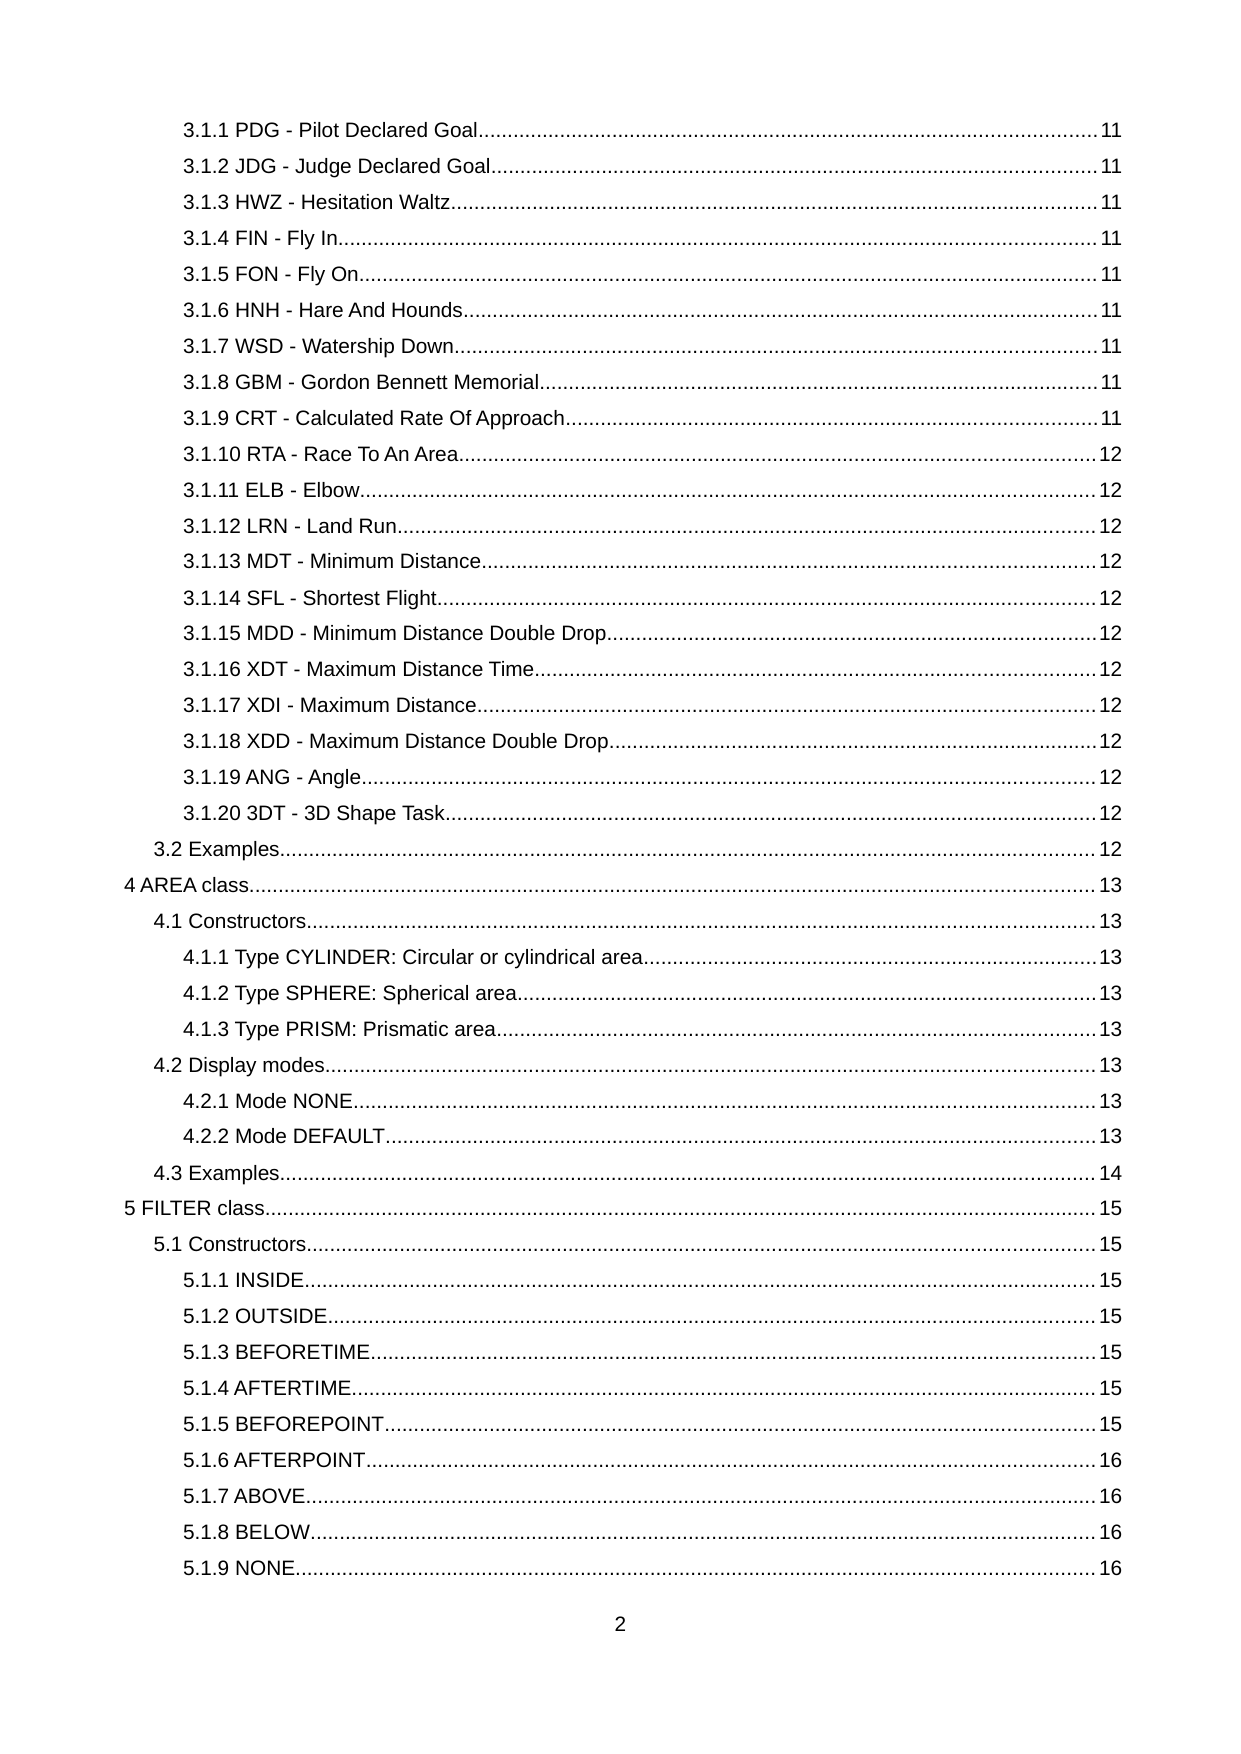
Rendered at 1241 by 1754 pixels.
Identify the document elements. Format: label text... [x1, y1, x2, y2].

text 3.1.17 XDI - Maximum Distance 12 [177, 693, 1122, 717]
text 3.1.4 FIN - Fly In 11 [177, 226, 1122, 250]
text 3.1.13 MDT - Minimum Distance 12 [177, 549, 1122, 573]
text 5.1.2 OUTSIDE 15 [177, 1304, 1122, 1328]
text 3.1.14 SFL - Shortest Flight 12 [177, 585, 1122, 609]
text 3.1.16 XDT - Maximum Distance Time 12 [177, 657, 1122, 681]
text 5.1.4 AFTERTIME 15 [177, 1376, 1122, 1400]
text 4.2.1 Mode NONE 13 [177, 1088, 1122, 1112]
text 4.1 Constructors 13 [148, 909, 1122, 933]
text 5.1.3 BEFORETIME 15 [177, 1340, 1122, 1364]
text 5 FILTER class 15 [118, 1196, 1122, 1220]
text 3.1.19 ANG - Angle 12 [177, 765, 1122, 789]
text 3.1.5 FON - Fly On 11 [177, 262, 1122, 286]
text 4.2 Display modes 13 [148, 1052, 1122, 1076]
text 3.1.12 LRN - Land Run 12 [177, 513, 1122, 537]
text 4.1.3 Type PRISM: Prismatic area 13 [177, 1017, 1122, 1041]
text 5.1.7 ABOVE 16 [177, 1484, 1122, 1508]
text 4.2.2 Mode DEFAULT 13 [177, 1124, 1122, 1148]
text 4.1.2 Type SPHERE: Spherical area 13 [177, 981, 1122, 1004]
text 3.1.18 XDD - Maximum Distance Double Drop 12 [177, 729, 1122, 753]
text 5.1.1 INSIDE 15 [177, 1268, 1122, 1292]
text 4.1.1 Type CYLINDER: Circular or cylindrical area 13 [177, 945, 1122, 969]
text 3.1.15 MDD - Minimum Distance Double Drop 12 [177, 621, 1122, 645]
text 5.1.5 BEFOREPOINT 15 [177, 1412, 1122, 1436]
text 3.1.10 RTA - Race To An Area 12 [177, 442, 1122, 466]
text 3.1.11 ELB - Elbow 12 [177, 477, 1122, 501]
text 4 AREA class 13 [118, 873, 1122, 897]
text 3.1.2 JDG - Judge Declared Goal 11 [177, 154, 1122, 178]
text 3.1.3 HWZ - Hesitation Waltz 11 [177, 190, 1122, 214]
text 5.1 Constructors 15 [148, 1232, 1122, 1256]
text 5.1.8 BELOW 16 [177, 1520, 1122, 1544]
text 3.1.1 PDG - Pilot Declared Goal 11 [177, 118, 1122, 142]
text 5.1.9 NONE 16 [177, 1556, 1122, 1579]
text 3.1.7 WSD - Watership Down 11 [177, 334, 1122, 358]
text 3.1.20 3DT - 3D Shape Task 12 [177, 801, 1122, 825]
text 3.1.9 CRT - Calculated Rate Of Approach 11 [177, 406, 1122, 429]
text 4.3 Examples 14 [148, 1160, 1122, 1184]
text 3.2 Examples 12 [148, 837, 1122, 861]
text 3.1.8 GBM - Gordon Bennett Memorial 11 [177, 370, 1122, 394]
text 3.1.6 HNH - Hare And Hounds 11 [177, 298, 1122, 322]
text 5.1.6 AFTERPOINT 16 [177, 1448, 1122, 1472]
